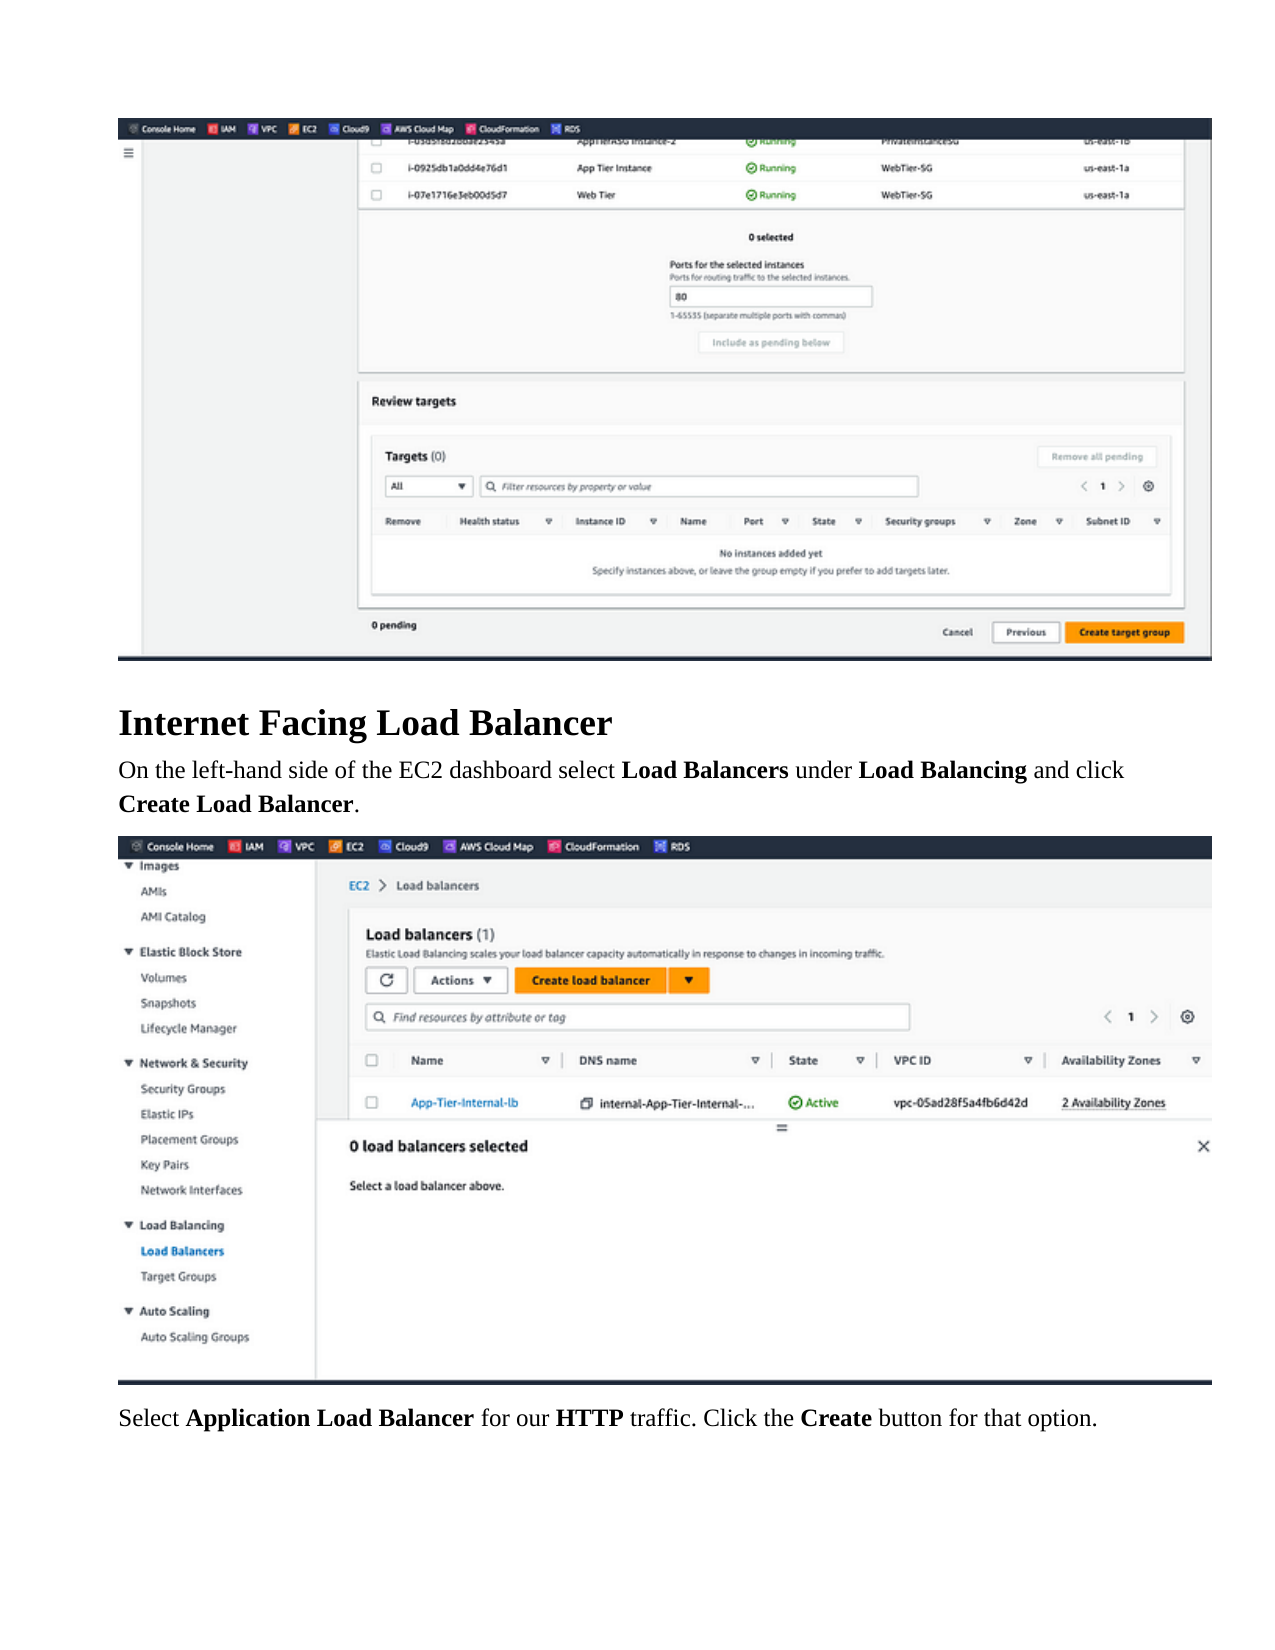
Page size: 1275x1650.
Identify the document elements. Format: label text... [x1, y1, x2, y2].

text Select Application Load Balancer for our HTTP traffic. Click the Create button for that option. [118, 1403, 1157, 1432]
subtitle Internet Facing Load Balancer [118, 700, 1157, 743]
picture [118, 118, 1212, 661]
picture [118, 836, 1212, 1385]
text On the left-hand side of the EC2 dashboard select Load Balancers under Load Balancing and click Create Load Balancer. [118, 756, 1157, 817]
